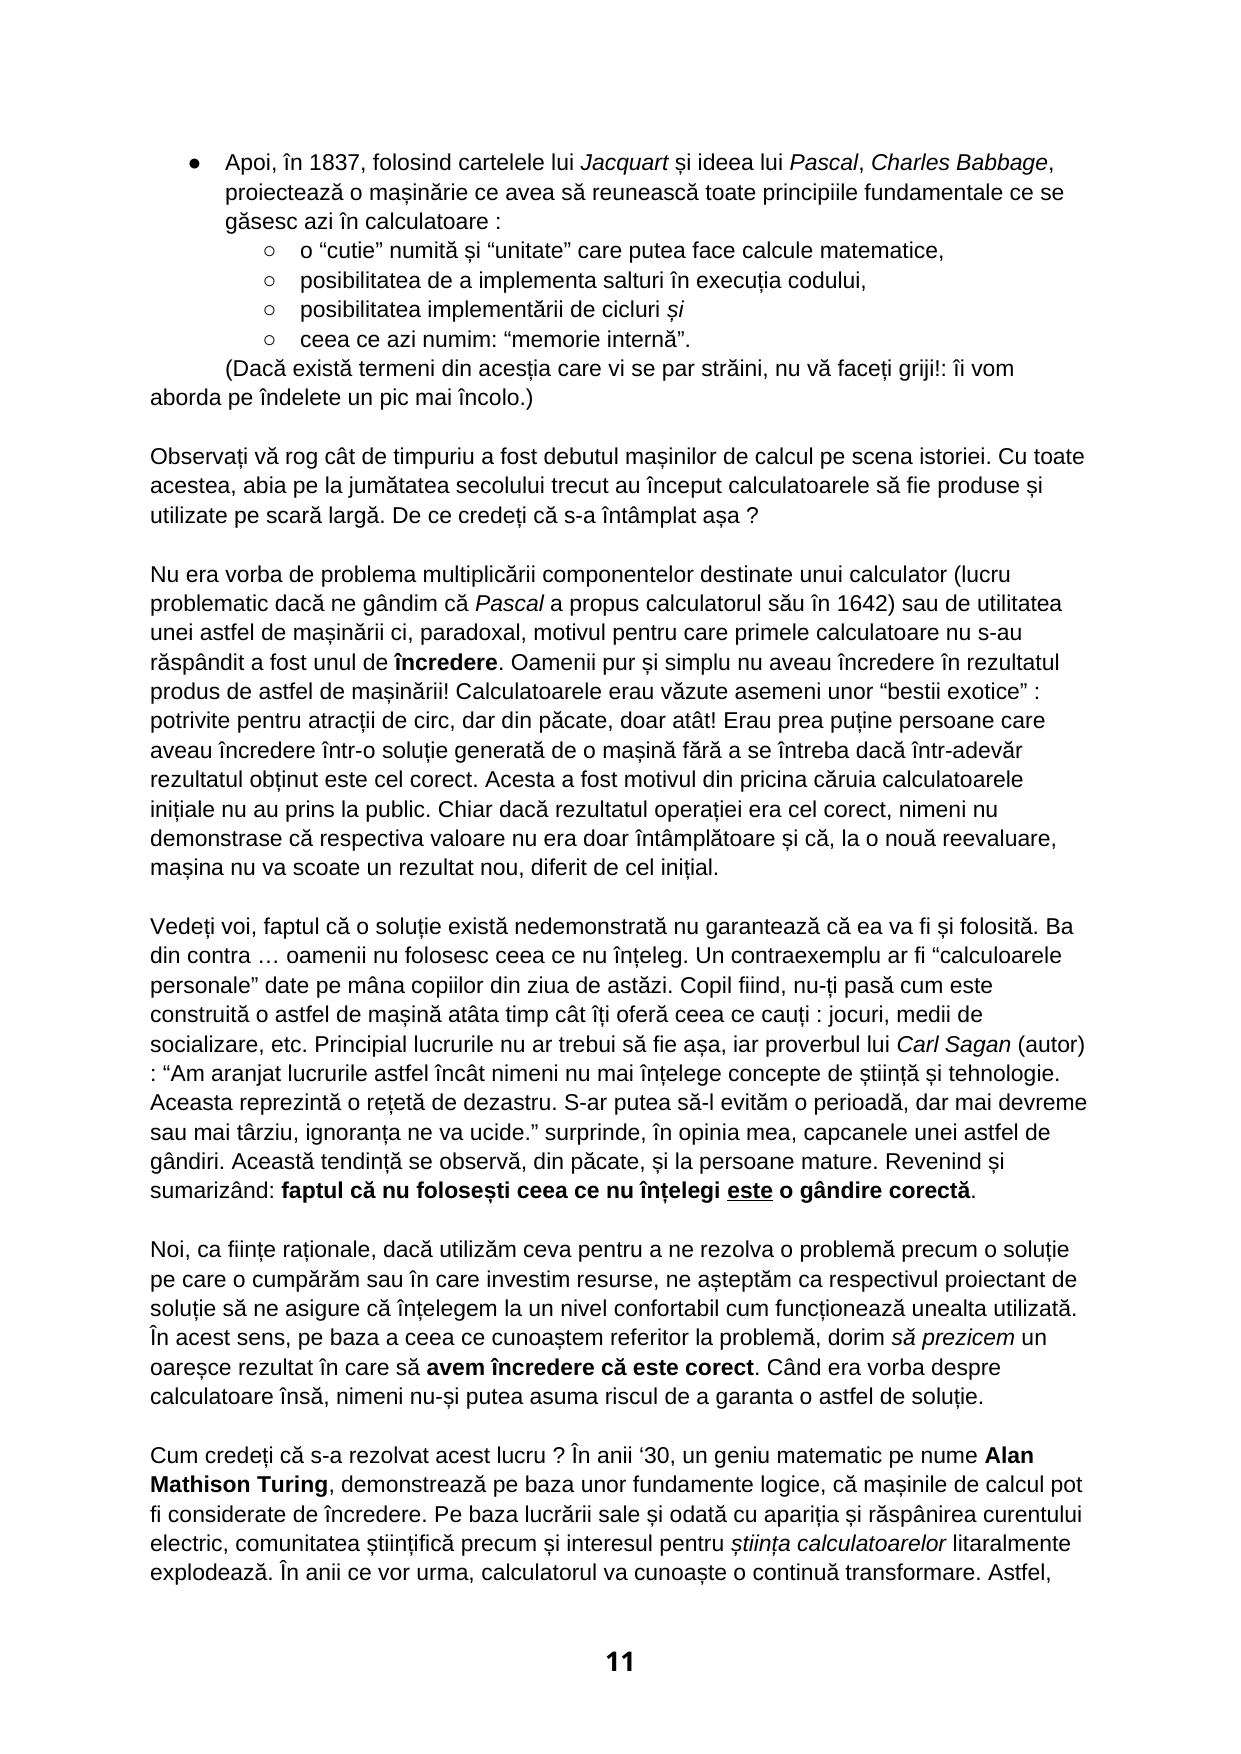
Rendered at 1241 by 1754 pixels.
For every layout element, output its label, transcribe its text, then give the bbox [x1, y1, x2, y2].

text Vedeți voi, faptul că o soluție există nedemonstrată nu garantează că ea va fi și folosită. Ba din contra … oamenii nu folosesc ceea ce nu înțeleg. Un contraexemplu ar fi “calculoarele personale” date pe mâna copiilor din ziua de astăzi. Copil fiind, nu-ți pasă cum este construită o astfel de mașină atâta timp cât îți oferă ceea ce cauți : jocuri, medii de socializare, etc. Principial lucrurile nu ar trebui să fie așa, iar proverbul lui Carl Sagan (autor) : “Am aranjat lucrurile astfel încât nimeni nu mai înțelege concepte de știință și tehnologie. Aceasta reprezintă o rețetă de dezastru. S-ar putea să-l evităm o perioadă, dar mai devreme sau mai târziu, ignoranța ne va ucide.” surprinde, în opinia mea, capcanele unei astfel de gândiri. Această tendință se observă, din păcate, și la persoane mature. Revenind și sumarizând: faptul că nu folosești ceea ce nu înțelegi este o gândire corectă. [150, 914, 1091, 1204]
list ceea ce azi numim: “memorie internă”. [262, 326, 1091, 352]
text Cum credeți că s-a rezolvat acest lucru ? În anii ‘30, un geniu matematic pe nume Alan Mathison Turing, demonstrează pe baza unor fundamente logice, că mașinile de calcul pot fi considerate de încredere. Pe baza lucrării sale și odată cu apariția și răspânirea curentului electric, comunitatea științifică precum și interesul pentru știința calculatoarelor litaralmente explodează. În anii ce vor urma, calculatorul va cunoaște o continuă transformare. Astfel, [150, 1442, 1091, 1586]
text (Dacă există termeni din acesția care vi se par străini, nu vă faceți griji!: îi vom aborda pe îndelete un pic mai încolo.) [150, 356, 1091, 411]
list Apoi, în 1837, folosind cartelele lui Jacquart și ideea lui Pascal, Charles Babbage, proiectează o mașinărie ce avea să reunească toate principiile fundamentale ce se găsesc azi în calculatoare : [187, 150, 1091, 234]
list o “cutie” numită și “unitate” care putea face calcule matematice, [262, 238, 1091, 264]
text Observați vă rog cât de timpuriu a fost debutul mașinilor de calcul pe scena istoriei. Cu toate acestea, abia pe la jumătatea secolului trecut au început calculatoarele să fie produse și utilizate pe scară largă. De ce credeți că s-a întâmplat așa ? [150, 444, 1091, 528]
list posibilitatea de a implementa salturi în execuția codului, [262, 267, 1091, 293]
text Noi, ca ființe raționale, dacă utilizăm ceva pentru a ne rezolva o problemă precum o soluție pe care o cumpărăm sau în care investim resurse, ne așteptăm ca respectivul proiectant de soluție să ne asigure că înțelegem la un nivel confortabil cum funcționează unealta utilizată. În acest sens, pe baza a ceea ce cunoaștem referitor la problemă, dorim să prezicem un oareșce rezultat în care să avem încredere că este corect. Când era vorba despre calculatoare însă, nimeni nu-și putea asuma riscul de a garanta o astfel de soluție. [150, 1237, 1091, 1409]
text Nu era vorba de problema multiplicării componentelor destinate unui calculator (lucru problematic dacă ne gândim că Pascal a propus calculatorul său în 1642) sau de utilitatea unei astfel de mașinării ci, paradoxal, motivul pentru care primele calculatoare nu s-au răspândit a fost unul de încredere. Oamenii pur și simplu nu aveau încredere în rezultatul produs de astfel de mașinării! Calculatoarele erau văzute asemeni unor “bestii exotice” : potrivite pentru atracții de circ, dar din păcate, doar atât! Erau prea puține persoane care aveau încredere într-o soluție generată de o mașină fără a se întreba dacă într-adevăr rezultatul obținut este cel corect. Acesta a fost motivul din pricina căruia calculatoarele inițiale nu au prins la public. Chiar dacă rezultatul operației era cel corect, nimeni nu demonstrase că respectiva valoare nu era doar întâmplătoare și că, la o nouă reevaluare, mașina nu va scoate un rezultat nou, diferit de cel inițial. [150, 561, 1091, 881]
list posibilitatea implementării de cicluri și [262, 297, 1091, 322]
